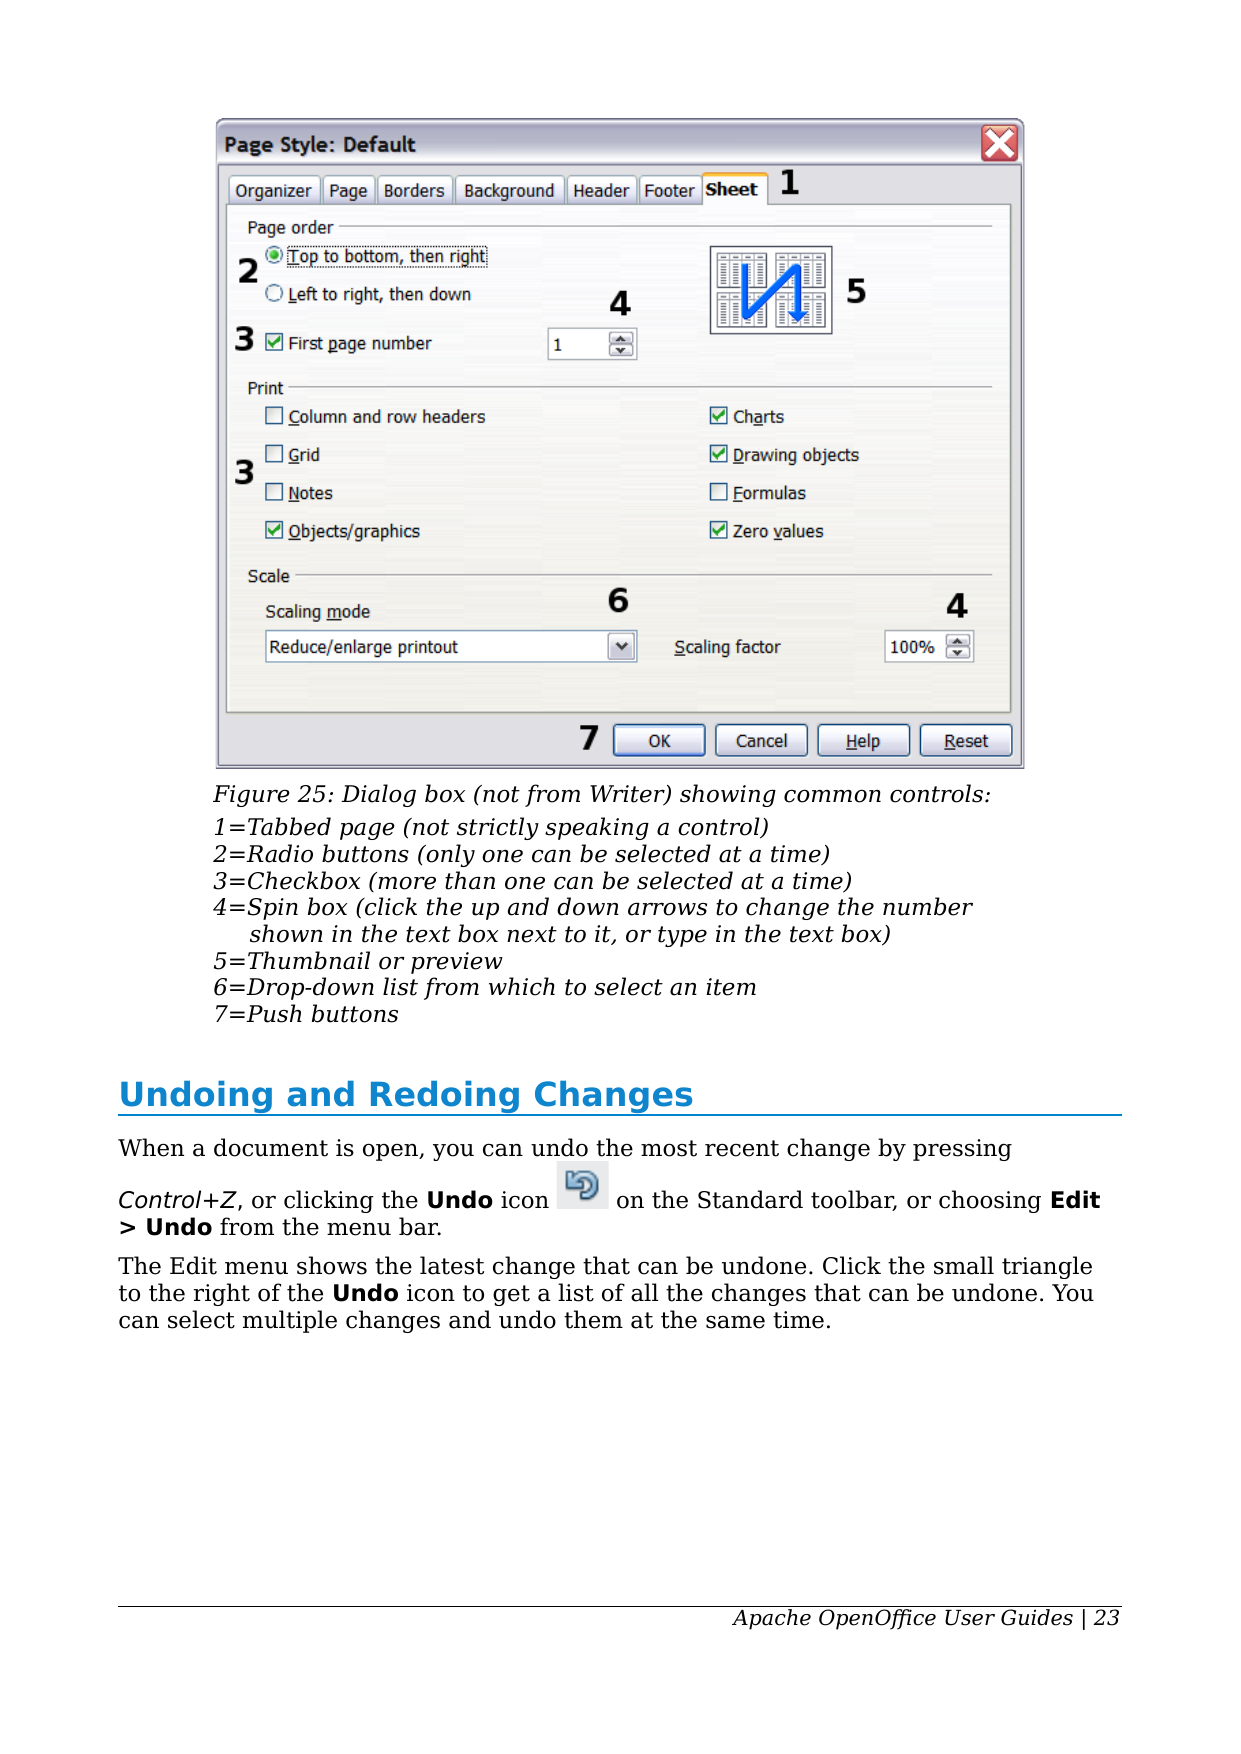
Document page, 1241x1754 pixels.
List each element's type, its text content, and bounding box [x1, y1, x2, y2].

text The Edit menu shows the latest change that can be undone. Click the small triangle to the right of the Undo icon to get a list of all the changes that can be undone. You can select multiple changes and undo them at the same time. [118, 1253, 1122, 1333]
subtitle Undoing and Redoing Changes [118, 1075, 1122, 1114]
picture [556, 1161, 609, 1209]
text 1=Tabbed page (not strictly speaking a control) 2=Radio buttons (only one can be selected at a time) 3=Checkbox (more than one can be selected at a time) 4=Spin box (click the up and down arrows to change the number shown in the text box next to it, or type in the text box) 5=Thumbnail or preview 6=Drop-down list from which to select an item 7=Push buttons [213, 814, 1027, 1028]
text Figure 25: Dialog box (not from Writer) showing common controls: [213, 781, 1027, 808]
text When a document is open, you can undo the most recent change by pressing Control+Z, or clicking the Undo icon on the Standard toolbar, or choosing Edit > Undo from the menu bar. [118, 1135, 1122, 1241]
picture [215, 118, 1025, 769]
